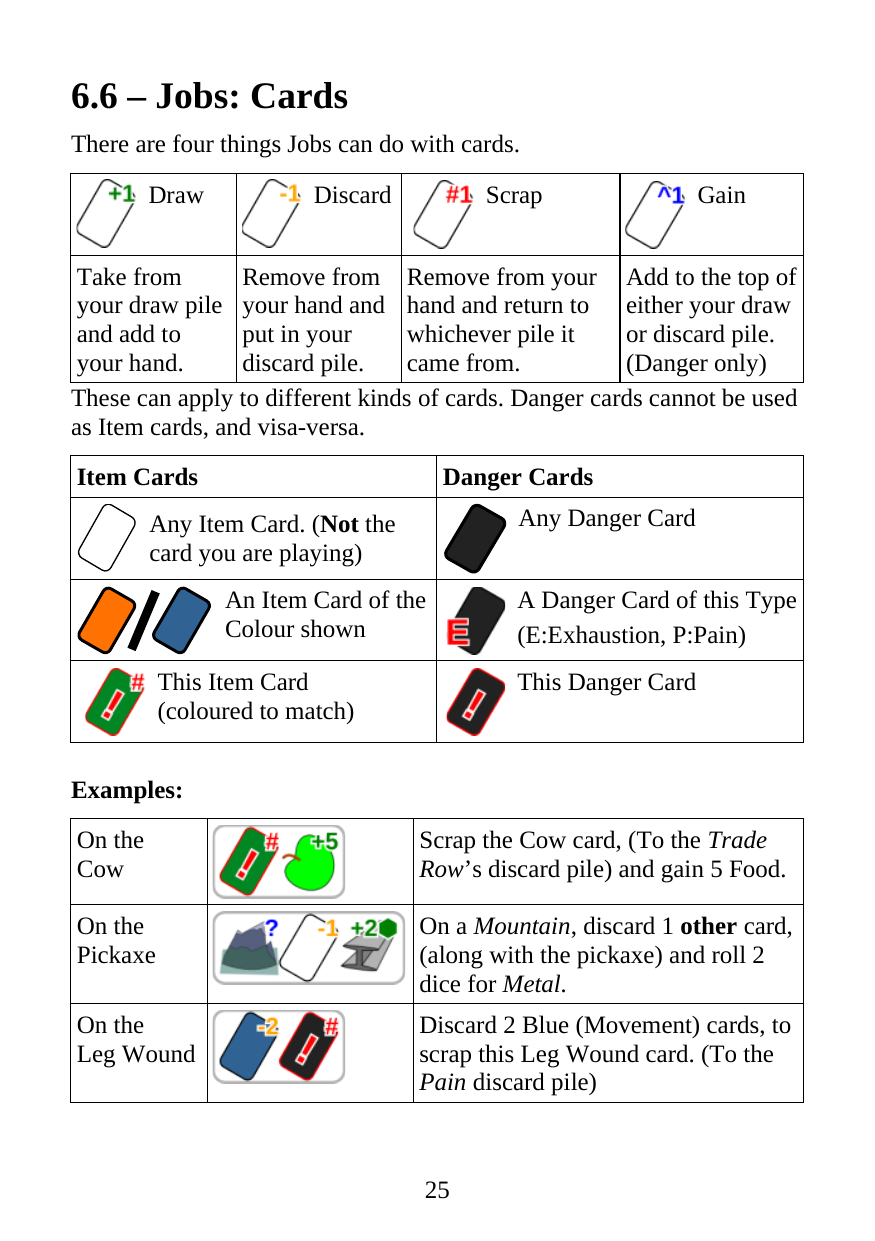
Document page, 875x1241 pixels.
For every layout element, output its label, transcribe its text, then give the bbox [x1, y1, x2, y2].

table_cell Remove from your hand and return to whichever pile it came from. [402, 256, 619, 382]
picture [446, 668, 506, 736]
table_cell On the Pickaxe [71, 905, 207, 1003]
picture [212, 825, 346, 899]
table_header Gain [621, 174, 803, 255]
table_header Item Cards [71, 456, 436, 497]
table_cell Any Item Card. (Not the card you are playing) [71, 498, 436, 578]
text There are four things Jobs can do with cards. [71, 129, 803, 158]
table_cell On a Mountain, discard 1 other card, (along with the pickaxe) and roll 2 dice for Metal. [414, 905, 803, 1003]
subtitle 6.6 – Jobs: Cards [71, 74, 803, 117]
table_cell This Item Card (coloured to match) [71, 661, 436, 742]
table_cell Take from your draw pile and add to your hand. [71, 256, 236, 382]
table_header Danger Cards [437, 456, 803, 497]
table_cell A Danger Card of this Type (E:Exhaustion, P:Pain) [437, 580, 803, 660]
picture [212, 1010, 346, 1084]
table_cell This Danger Card [437, 661, 803, 742]
picture [76, 179, 137, 248]
picture [446, 587, 506, 655]
table_cell [208, 905, 413, 1003]
table_cell Any Danger Card [437, 498, 803, 578]
table_cell On the Leg Wound [71, 1004, 207, 1102]
picture [85, 668, 146, 736]
table_cell Discard 2 Blue (Movement) cards, to scrap this Leg Wound card. (To the Pain discard pile) [414, 1004, 803, 1102]
table_cell Add to the top of either your draw or discard pile. (Danger only) [621, 256, 803, 382]
table_cell An Item Card of the Colour shown [71, 580, 436, 660]
table_cell Remove from your hand and put in your discard pile. [237, 256, 401, 382]
table_header [208, 819, 413, 904]
text These can apply to different kinds of cards. Danger cards cannot be used as Item cards, and visa-versa. [71, 383, 803, 441]
picture [212, 911, 406, 985]
table_header Discard [237, 174, 401, 255]
table_header Scrap [402, 174, 619, 255]
picture [242, 179, 302, 248]
table_header On the Cow [71, 819, 207, 904]
picture [625, 181, 686, 249]
text Examples: [71, 775, 803, 803]
table_cell [208, 1004, 413, 1102]
picture [413, 180, 474, 249]
table_header Draw [71, 174, 236, 255]
table_header Scrap the Cow card, (To the Trade Row’s discard pile) and gain 5 Food. [414, 819, 803, 904]
